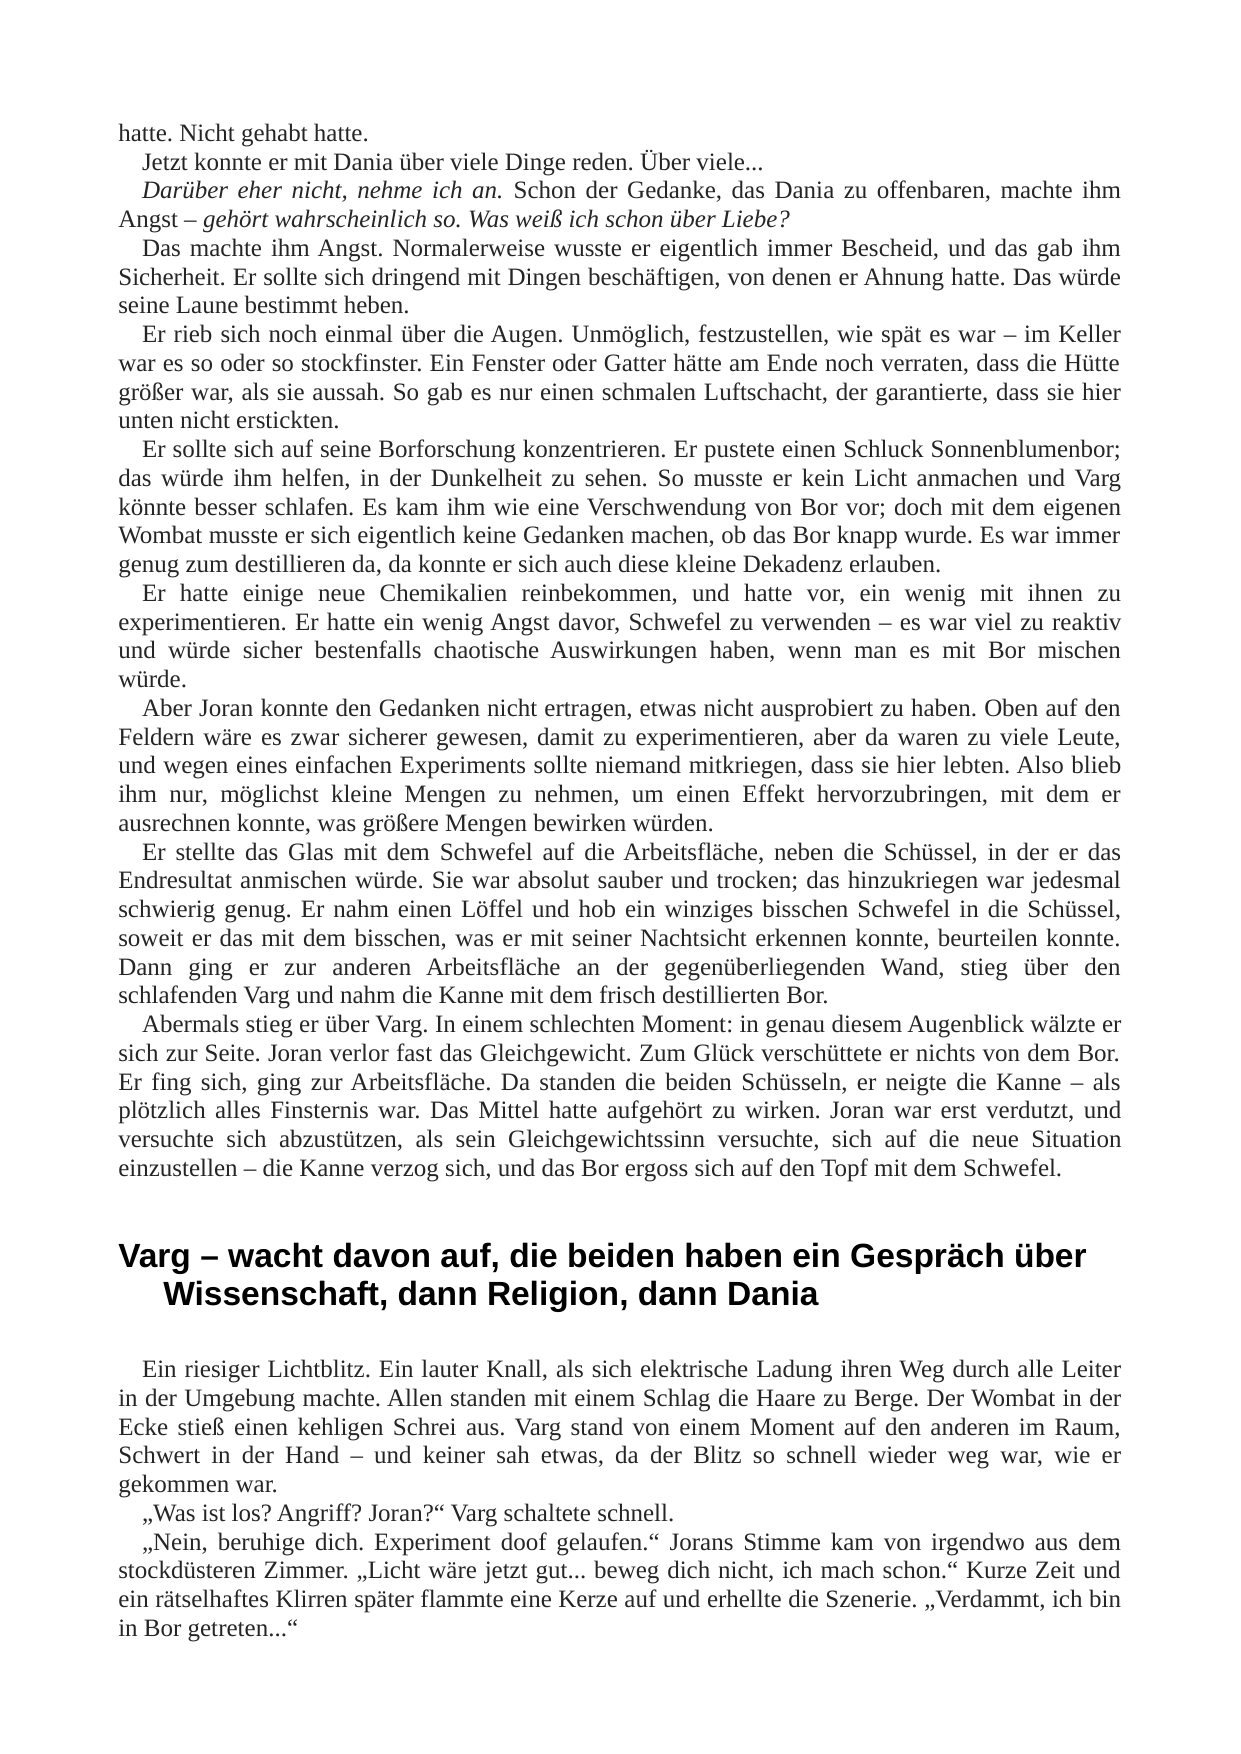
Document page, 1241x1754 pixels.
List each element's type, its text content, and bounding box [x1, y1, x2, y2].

text Ein riesiger Lichtblitz. Ein lauter Knall, als sich elektrische Ladung ihren Weg durch alle Leiter in der Umgebung machte. Allen standen mit einem Schlag die Haare zu Berge. Der Wombat in der Ecke stieß einen kehligen Schrei aus. Varg stand von einem Moment auf den anderen im Raum, Schwert in der Hand – und keiner sah etwas, da der Blitz so schnell wieder weg war, wie er gekommen war. [118, 1354, 1122, 1498]
text Er stellte das Glas mit dem Schwefel auf die Arbeitsfläche, neben die Schüssel, in der er das Endresultat anmischen würde. Sie war absolut sauber und trocken; das hinzukriegen war jedesmal schwierig genug. Er nahm einen Löffel und hob ein winziges bisschen Schwefel in die Schüssel, soweit er das mit dem bisschen, was er mit seiner Nachtsicht erkennen konnte, beurteilen konnte. Dann ging er zur anderen Arbeitsfläche an der gegenüberliegenden Wand, stieg über den schlafenden Varg und nahm die Kanne mit dem frisch destillierten Bor. [118, 837, 1122, 1009]
text Jetzt konnte er mit Dania über viele Dinge reden. Über viele... [118, 147, 1122, 176]
text „Nein, beruhige dich. Experiment doof gelaufen.“ Jorans Stimme kam von irgendwo aus dem stockdüsteren Zimmer. „Licht wäre jetzt gut... beweg dich nicht, ich mach schon.“ Kurze Zeit und ein rätselhaftes Klirren später flammte eine Kerze auf und erhellte die Szenerie. „Verdammt, ich bin in Bor getreten...“ [118, 1527, 1122, 1642]
text Er rieb sich noch einmal über die Augen. Unmöglich, festzustellen, wie spät es war – im Keller war es so oder so stockfinster. Ein Fenster oder Gatter hätte am Ende noch verraten, dass die Hütte größer war, als sie aussah. So gab es nur einen schmalen Luftschacht, der garantierte, dass sie hier unten nicht erstickten. [118, 319, 1122, 434]
text Darüber eher nicht, nehme ich an. Schon der Gedanke, das Dania zu offenbaren, machte ihm Angst – gehört wahrscheinlich so. Was weiß ich schon über Liebe? [118, 176, 1122, 233]
text Er hatte einige neue Chemikalien reinbekommen, und hatte vor, ein wenig mit ihnen zu experimentieren. Er hatte ein wenig Angst davor, Schwefel zu verwenden – es war viel zu reaktiv und würde sicher bestenfalls chaotische Auswirkungen haben, wenn man es mit Bor mischen würde. [118, 578, 1122, 693]
text hatte. Nicht gehabt hatte. [118, 118, 1122, 147]
text Das machte ihm Angst. Normalerweise wusste er eigentlich immer Bescheid, und das gab ihm Sicherheit. Er sollte sich dringend mit Dingen beschäftigen, von denen er Ahnung hatte. Das würde seine Laune bestimmt heben. [118, 233, 1122, 319]
text Er sollte sich auf seine Borforschung konzentrieren. Er pustete einen Schluck Sonnenblumenbor; das würde ihm helfen, in der Dunkelheit zu sehen. So musste er kein Licht anmachen und Varg könnte besser schlafen. Es kam ihm wie eine Verschwendung von Bor vor; doch mit dem eigenen Wombat musste er sich eigentlich keine Gedanken machen, ob das Bor knapp wurde. Es war immer genug zum destillieren da, da konnte er sich auch diese kleine Dekadenz erlauben. [118, 434, 1122, 578]
subtitle Varg – wacht davon auf, die beiden haben ein Gespräch über Wissenschaft, dann Religion, dann Dania [118, 1236, 1122, 1313]
text Aber Joran konnte den Gedanken nicht ertragen, etwas nicht ausprobiert zu haben. Oben auf den Feldern wäre es zwar sicherer gewesen, damit zu experimentieren, aber da waren zu viele Leute, und wegen eines einfachen Experiments sollte niemand mitkriegen, dass sie hier lebten. Also blieb ihm nur, möglichst kleine Mengen zu nehmen, um einen Effekt hervorzubringen, mit dem er ausrechnen konnte, was größere Mengen bewirken würden. [118, 693, 1122, 837]
text „Was ist los? Angriff? Joran?“ Varg schaltete schnell. [118, 1498, 1122, 1527]
text Abermals stieg er über Varg. In einem schlechten Moment: in genau diesem Augenblick wälzte er sich zur Seite. Joran verlor fast das Gleichgewicht. Zum Glück verschüttete er nichts von dem Bor. Er fing sich, ging zur Arbeitsfläche. Da standen die beiden Schüsseln, er neigte die Kanne – als plötzlich alles Finsternis war. Das Mittel hatte aufgehört zu wirken. Joran war erst verdutzt, und versuchte sich abzustützen, als sein Gleichgewichtssinn versuchte, sich auf die neue Situation einzustellen – die Kanne verzog sich, und das Bor ergoss sich auf den Topf mit dem Schwefel. [118, 1009, 1122, 1182]
